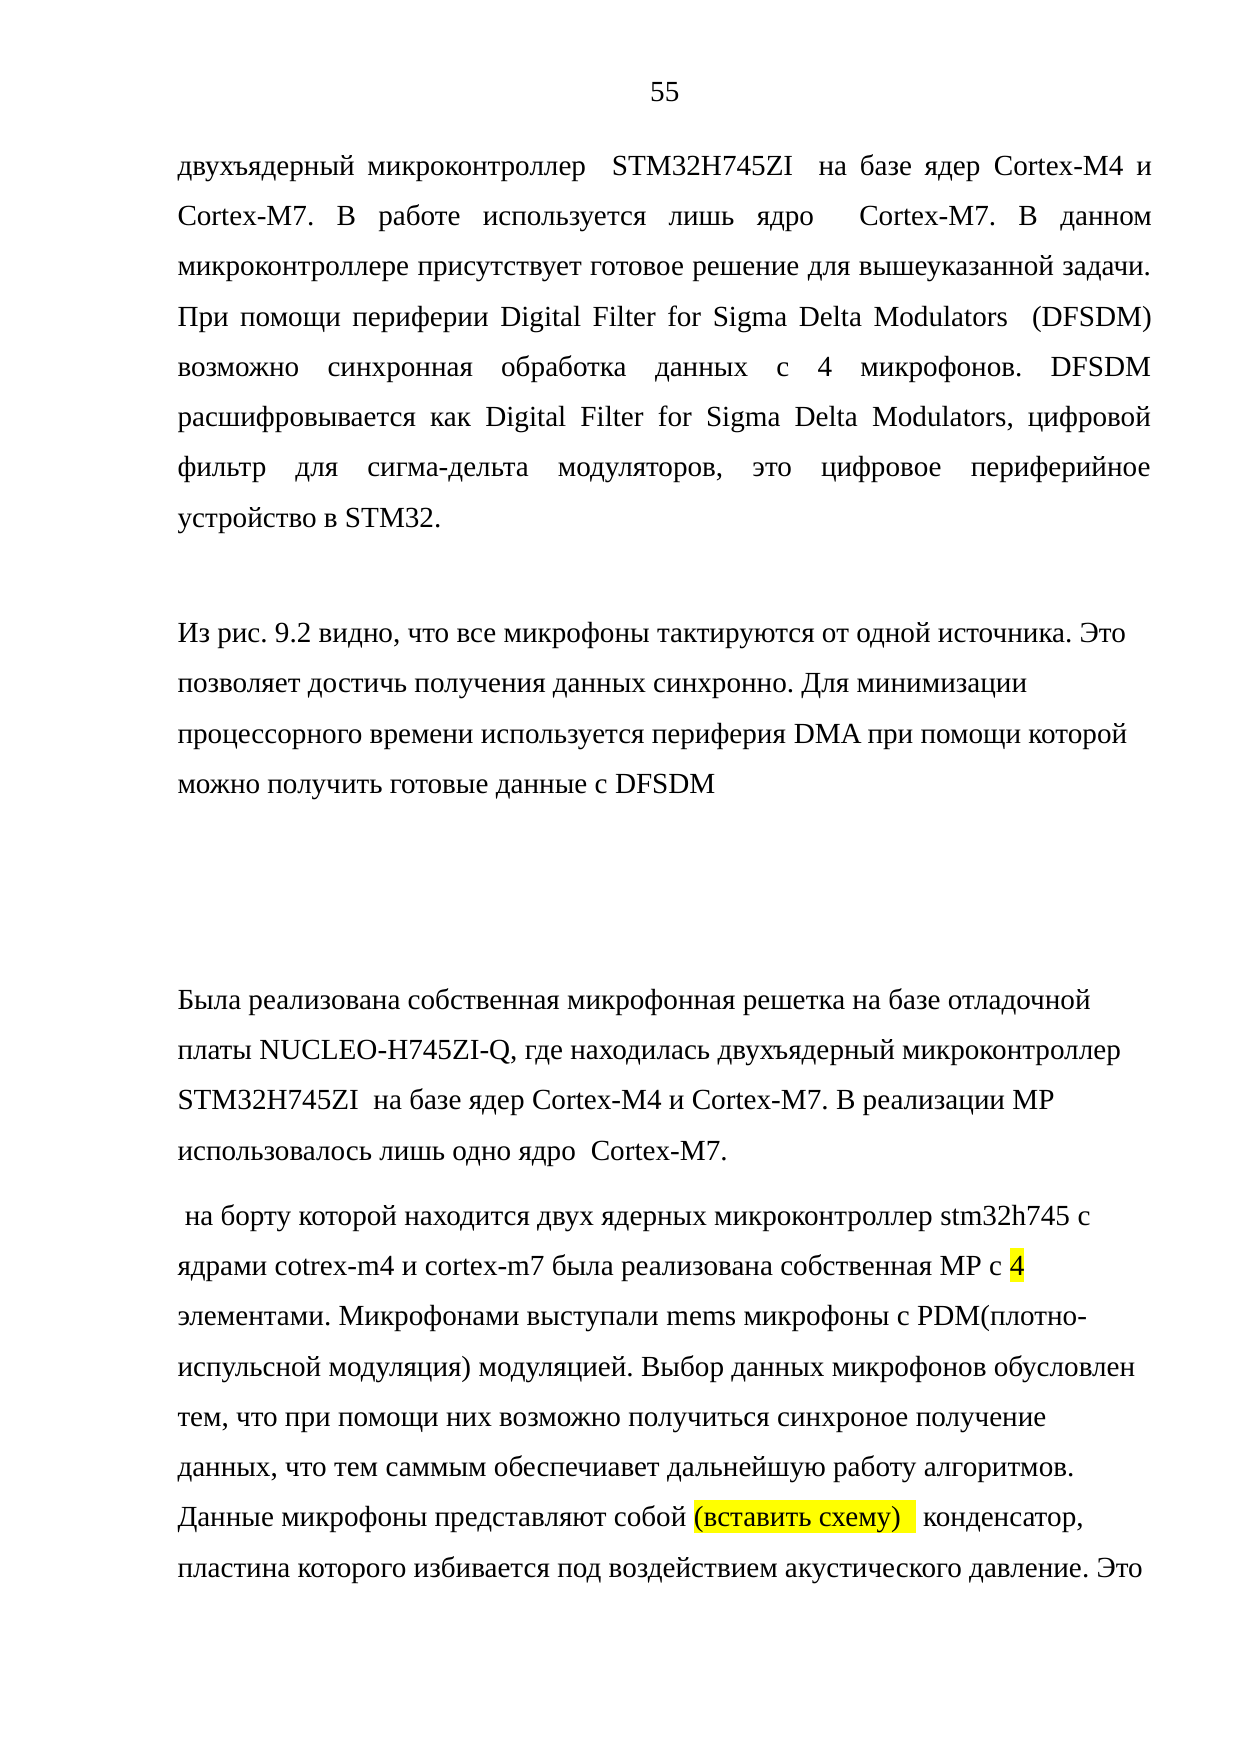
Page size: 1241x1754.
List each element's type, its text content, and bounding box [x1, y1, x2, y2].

text Была реализована собственная микрофонная решетка на базе отладочной платы NUCLEO-H745ZI-Q, где находилась двухъядерный микроконтроллер STM32H745ZI на базе ядер Cortex-M4 и Cortex-M7. В реализации МР использовалось лишь одно ядро Cortex-M7. [177, 982, 1152, 1166]
text Из рис. 9.2 видно, что все микрофоны тактируются от одной источника. Это позволяет достичь получения данных синхронно. Для минимизации процессорного времени используется периферия DMA при помощи которой можно получить готовые данные с DFSDM [177, 615, 1152, 799]
text на борту которой находится двух ядерных микроконтроллер stm32h745 с ядрами cotrex-m4 и cortex-m7 была реализована собственная МР с 4 элементами. Микрофонами выступали mems микрофоны c PDM(плотно-испульсной модуляция) модуляцией. Выбор данных микрофонов обусловлен тем, что при помощи них возможно получиться синхроное получение данных, что тем саммым обеспечиавет дальнейшую работу алгоритмов. Данные микрофоны представляют собой (вставить схему) конденсатор, пластина которого избивается под воздействием акустического давление. Это [177, 1198, 1152, 1583]
text двухъядерный микроконтроллер STM32H745ZI на базе ядер Cortex-M4 и Cortex-M7. В работе используется лишь ядро Cortex-M7. В данном микроконтроллере присутствует готовое решение для вышеуказанной задачи. При помощи периферии Digital Filter for Sigma Delta Modulators (DFSDM) возможно синхронная обработка данных с 4 микрофонов. DFSDM расшифровывается как Digital Filter for Sigma Delta Modulators, цифровой фильтр для сигма-дельта модуляторов, это цифровое периферийное устройство в STM32. [177, 148, 1152, 533]
